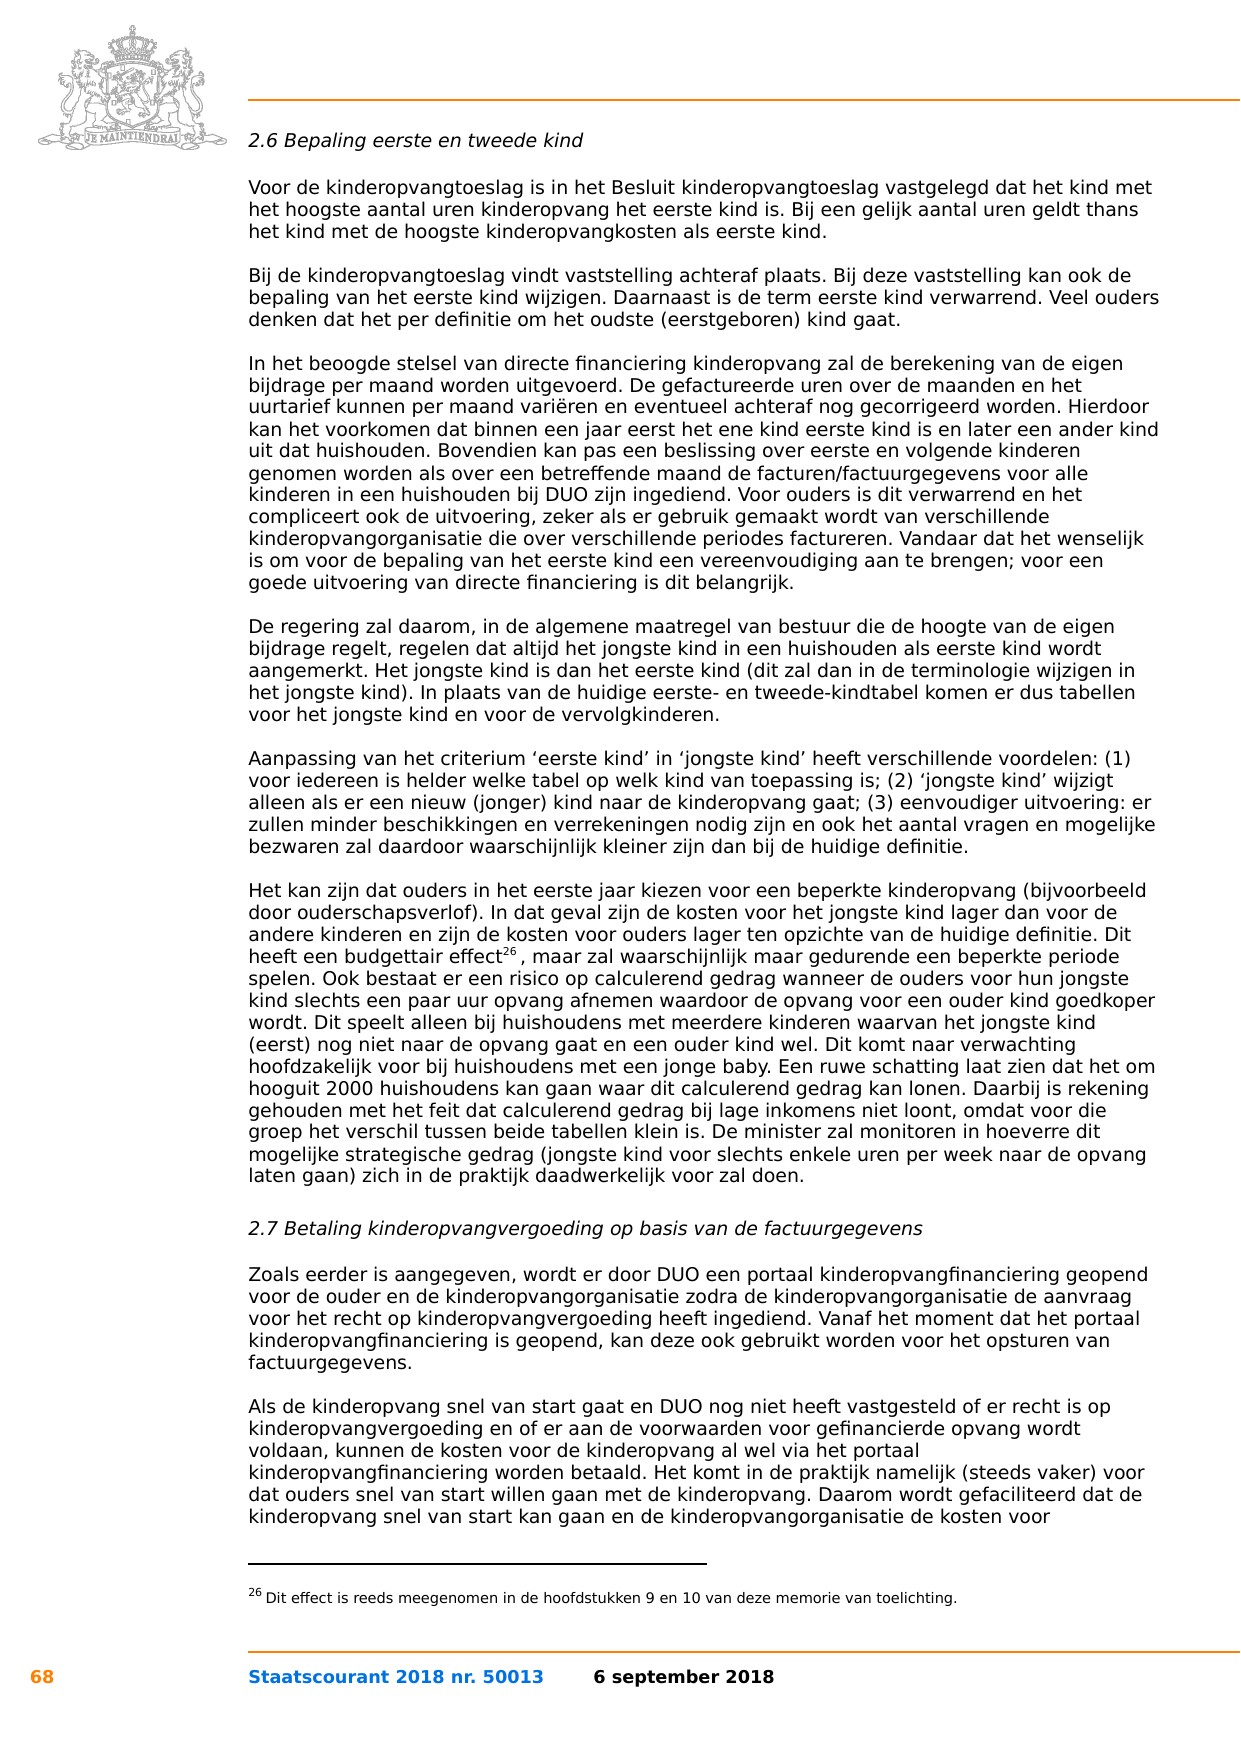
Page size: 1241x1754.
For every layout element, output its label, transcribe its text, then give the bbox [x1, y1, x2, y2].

text De regering zal daarom, in de algemene maatregel van bestuur die de hoogte van de eigen bijdrage regelt, regelen dat altijd het jongste kind in een huishouden als eerste kind wordt aangemerkt. Het jongste kind is dan het eerste kind (dit zal dan in de terminologie wijzigen in het jongste kind). In plaats van de huidige eerste- en tweede-kindtabel komen er dus tabellen voor het jongste kind en voor de vervolgkinderen. [248, 616, 1163, 726]
text Voor de kinderopvangtoeslag is in het Besluit kinderopvangtoeslag vastgelegd dat het kind met het hoogste aantal uren kinderopvang het eerste kind is. Bij een gelijk aantal uren geldt thans het kind met de hoogste kinderopvangkosten als eerste kind. [248, 177, 1163, 243]
text Zoals eerder is aangegeven, wordt er door DUO een portaal kinderopvangfinanciering geopend voor de ouder en de kinderopvangorganisatie zodra de kinderopvangorganisatie de aanvraag voor het recht op kinderopvangvergoeding heeft ingediend. Vanaf het moment dat het portaal kinderopvangfinanciering is geopend, kan deze ook gebruikt worden voor het opsturen van factuurgegevens. [248, 1264, 1163, 1374]
subtitle 2.6 Bepaling eerste en tweede kind [248, 130, 1163, 152]
text Bij de kinderopvangtoeslag vindt vaststelling achteraf plaats. Bij deze vaststelling kan ook de bepaling van het eerste kind wijzigen. Daarnaast is de term eerste kind verwarrend. Veel ouders denken dat het per definitie om het oudste (eerstgeboren) kind gaat. [248, 265, 1163, 331]
subtitle 2.7 Betaling kinderopvangvergoeding op basis van de factuurgegevens [248, 1217, 1163, 1239]
text Als de kinderopvang snel van start gaat en DUO nog niet heeft vastgesteld of er recht is op kinderopvangvergoeding en of er aan de voorwaarden voor gefinancierde opvang wordt voldaan, kunnen de kosten voor de kinderopvang al wel via het portaal kinderopvangfinanciering worden betaald. Het komt in de praktijk namelijk (steeds vaker) voor dat ouders snel van start willen gaan met de kinderopvang. Daarom wordt gefaciliteerd dat de kinderopvang snel van start kan gaan en de kinderopvangorganisatie de kosten voor [248, 1396, 1163, 1528]
picture [38, 25, 227, 150]
text Dit effect is reeds meegenomen in de hoofdstukken 9 en 10 van deze memorie van toelichting. [248, 1586, 1163, 1608]
text Het kan zijn dat ouders in het eerste jaar kiezen voor een beperkte kinderopvang (bijvoorbeeld door ouderschapsverlof). In dat geval zijn de kosten voor het jongste kind lager dan voor de andere kinderen en zijn de kosten voor ouders lager ten opzichte van de huidige definitie. Dit heeft een budgettair effect, maar zal waarschijnlijk maar gedurende een beperkte periode spelen. Ook bestaat er een risico op calculerend gedrag wanneer de ouders voor hun jongste kind slechts een paar uur opvang afnemen waardoor de opvang voor een ouder kind goedkoper wordt. Dit speelt alleen bij huishoudens met meerdere kinderen waarvan het jongste kind (eerst) nog niet naar de opvang gaat en een ouder kind wel. Dit komt naar verwachting hoofdzakelijk voor bij huishoudens met een jonge baby. Een ruwe schatting laat zien dat het om hooguit 2000 huishoudens kan gaan waar dit calculerend gedrag kan lonen. Daarbij is rekening gehouden met het feit dat calculerend gedrag bij lage inkomens niet loont, omdat voor die groep het verschil tussen beide tabellen klein is. De minister zal monitoren in hoeverre dit mogelijke strategische gedrag (jongste kind voor slechts enkele uren per week naar de opvang laten gaan) zich in de praktijk daadwerkelijk voor zal doen. [248, 880, 1163, 1187]
text In het beoogde stelsel van directe financiering kinderopvang zal de berekening van de eigen bijdrage per maand worden uitgevoerd. De gefactureerde uren over de maanden en het uurtarief kunnen per maand variëren en eventueel achteraf nog gecorrigeerd worden. Hierdoor kan het voorkomen dat binnen een jaar eerst het ene kind eerste kind is en later een ander kind uit dat huishouden. Bovendien kan pas een beslissing over eerste en volgende kinderen genomen worden als over een betreffende maand de facturen/factuurgegevens voor alle kinderen in een huishouden bij DUO zijn ingediend. Voor ouders is dit verwarrend en het compliceert ook de uitvoering, zeker als er gebruik gemaakt wordt van verschillende kinderopvangorganisatie die over verschillende periodes factureren. Vandaar dat het wenselijk is om voor de bepaling van het eerste kind een vereenvoudiging aan te brengen; voor een goede uitvoering van directe financiering is dit belangrijk. [248, 352, 1163, 594]
text Aanpassing van het criterium ‘eerste kind’ in ‘jongste kind’ heeft verschillende voordelen: (1) voor iedereen is helder welke tabel op welk kind van toepassing is; (2) ‘jongste kind’ wijzigt alleen als er een nieuw (jonger) kind naar de kinderopvang gaat; (3) eenvoudiger uitvoering: er zullen minder beschikkingen en verrekeningen nodig zijn en ook het aantal vragen en mogelijke bezwaren zal daardoor waarschijnlijk kleiner zijn dan bij de huidige definitie. [248, 748, 1163, 858]
